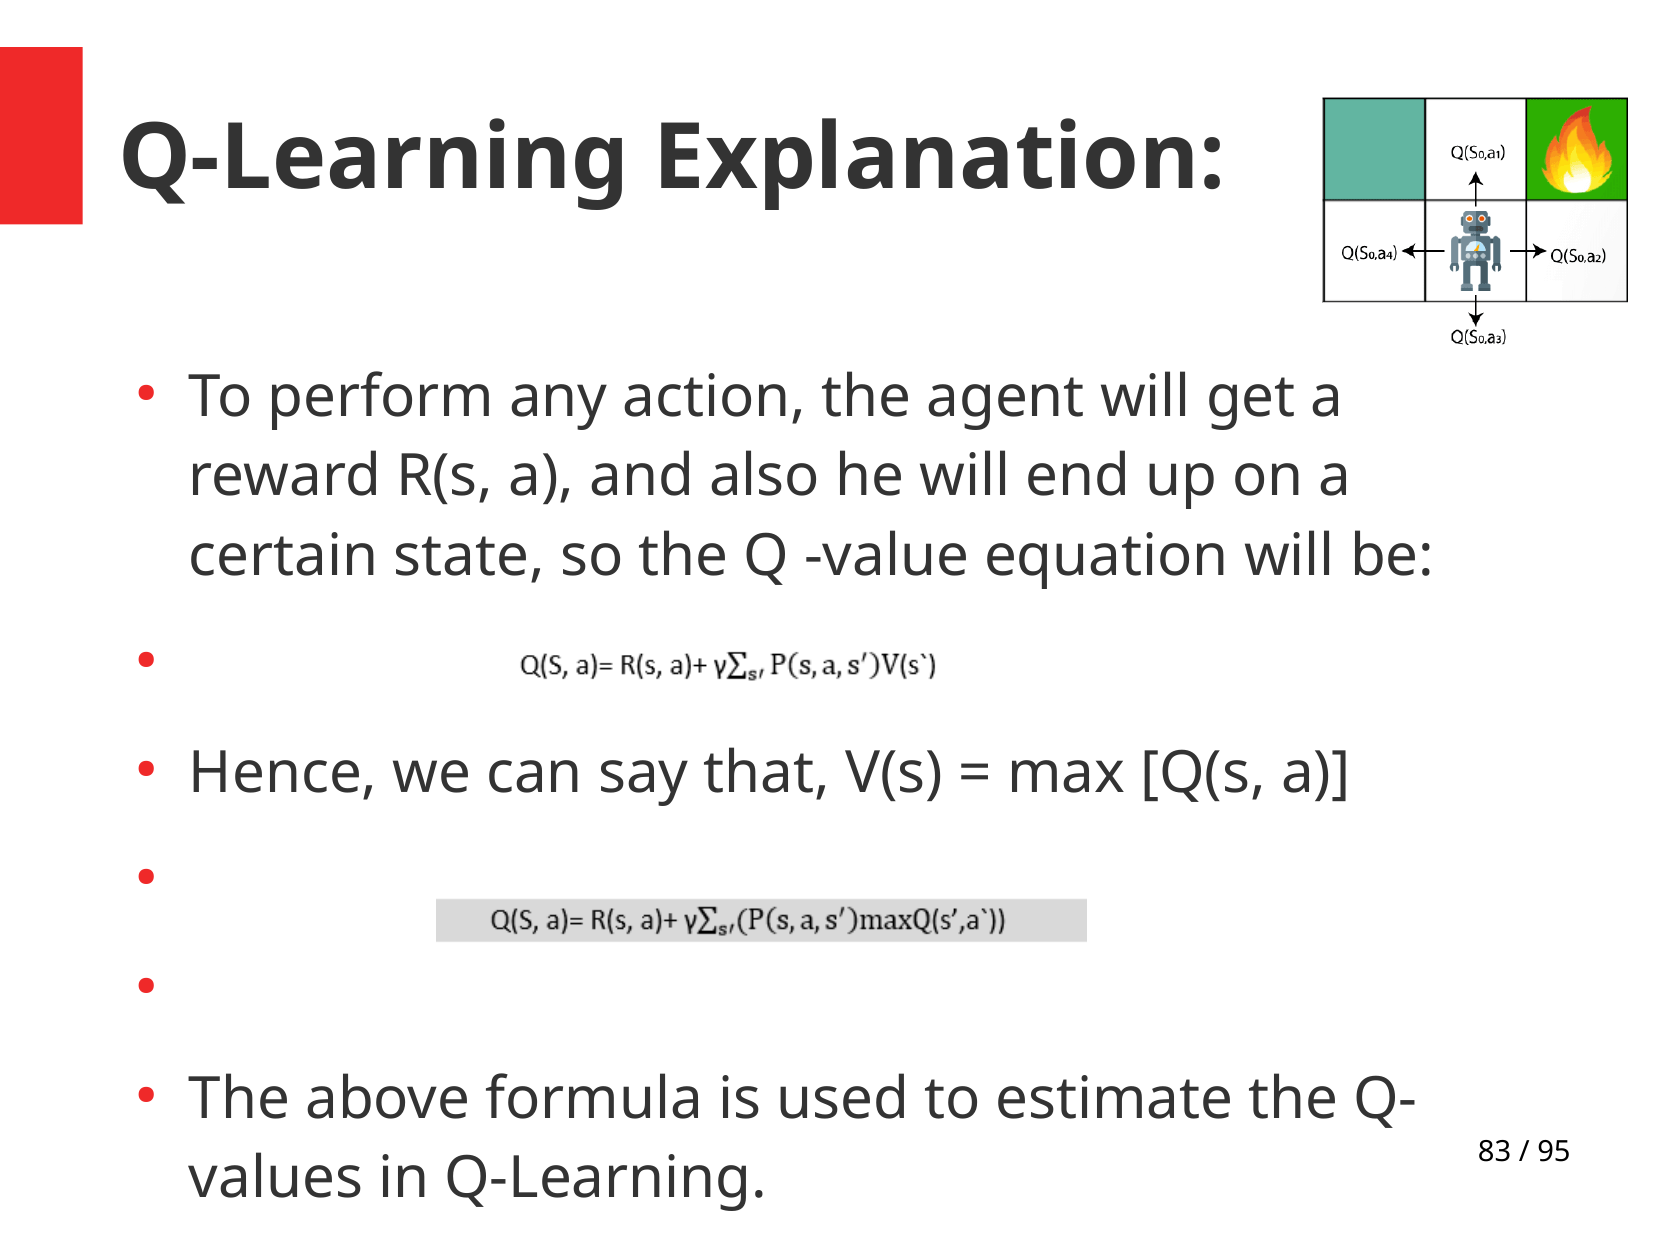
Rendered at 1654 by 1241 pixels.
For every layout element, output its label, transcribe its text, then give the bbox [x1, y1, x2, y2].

picture [411, 632, 957, 709]
picture [1319, 94, 1630, 351]
list To perform any action, the agent will get a reward R(s, a), and also he will end up on a certain state, so the Q -value equation will be: Hence, we can say that, V(s) = max [Q(s, a)] The above formula is used to estimate the Q-values in Q-Learning. [118, 354, 1536, 1074]
picture [436, 885, 1087, 958]
title Q-Learning Explanation: [118, 49, 1571, 257]
